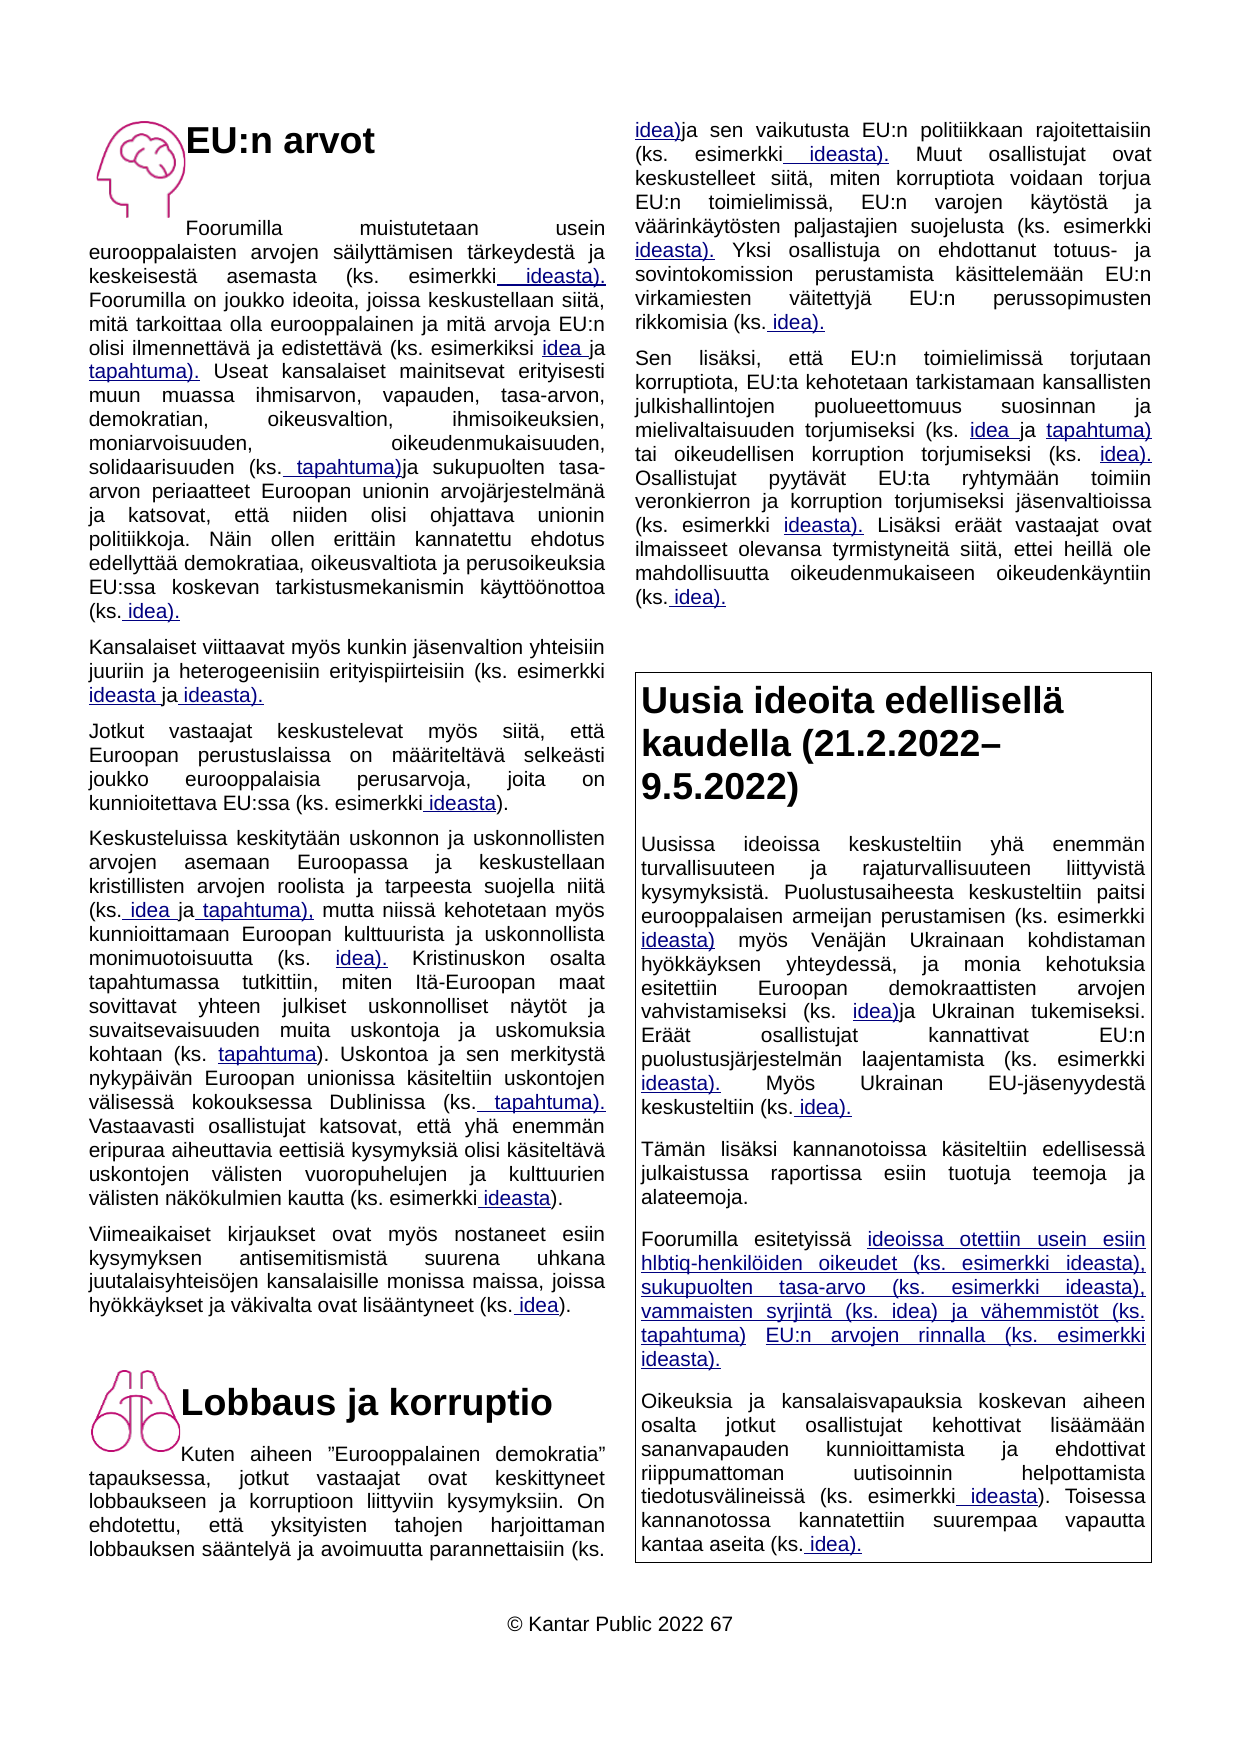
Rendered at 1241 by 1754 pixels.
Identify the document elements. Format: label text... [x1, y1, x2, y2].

subtitle Uusia ideoita edellisellä kaudella (21.2.2022–9.5.2022) [636, 673, 1151, 813]
text Kansalaiset viittaavat myös kunkin jäsenvaltion yhteisiin juuriin ja heterogeenisiin erityispiirteisiin (ks. esimerkki ideasta ja ideasta). [88, 635, 605, 707]
picture [91, 1370, 181, 1452]
text Tämän lisäksi kannanotoissa käsiteltiin edellisessä julkaistussa raportissa esiin tuotuja teemoja ja alateemoja. [636, 1131, 1151, 1215]
text Keskusteluissa keskitytään uskonnon ja uskonnollisten arvojen asemaan Euroopassa ja keskustellaan kristillisten arvojen roolista ja tarpeesta suojella niitä (ks. idea ja tapahtuma), mutta niissä kehotetaan myös kunnioittamaan Euroopan kulttuurista ja uskonnollista monimuotoisuutta (ks. idea). Kristinuskon osalta tapahtumassa tutkittiin, miten Itä-Euroopan maat sovittavat yhteen julkiset uskonnolliset näytöt ja suvaitsevaisuuden muita uskontoja ja uskomuksia kohtaan (ks. tapahtuma). Uskontoa ja sen merkitystä nykypäivän Euroopan unionissa käsiteltiin uskontojen välisessä kokouksessa Dublinissa (ks. tapahtuma). Vastaavasti osallistujat katsovat, että yhä enemmän eripuraa aiheuttavia eettisiä kysymyksiä olisi käsiteltävä uskontojen välisten vuoropuhelujen ja kulttuurien välisten näkökulmien kautta (ks. esimerkki ideasta). [88, 826, 605, 1209]
subtitle EU:n arvot [88, 118, 605, 161]
text idea)ja sen vaikutusta EU:n politiikkaan rajoitettaisiin (ks. esimerkki ideasta). Muut osallistujat ovat keskustelleet siitä, miten korruptiota voidaan torjua EU:n toimielimissä, EU:n varojen käytöstä ja väärinkäytösten paljastajien suojelusta (ks. esimerkki ideasta). Yksi osallistuja on ehdottanut totuus- ja sovintokomission perustamista käsittelemään EU:n virkamiesten väitettyjä EU:n perussopimusten rikkomisia (ks. idea). [635, 118, 1152, 334]
text Foorumilla esitetyissä ideoissa otettiin usein esiin hlbtiq-henkilöiden oikeudet (ks. esimerkki ideasta), sukupuolten tasa-arvo (ks. esimerkki ideasta), vammaisten syrjintä (ks. idea) ja vähemmistöt (ks. tapahtuma) EU:n arvojen rinnalla (ks. esimerkki ideasta). [636, 1221, 1151, 1377]
picture [96, 121, 186, 218]
text Jotkut vastaajat keskustelevat myös siitä, että Euroopan perustuslaissa on määriteltävä selkeästi joukko eurooppalaisia perusarvoja, joita on kunnioitettava EU:ssa (ks. esimerkki ideasta). [88, 718, 605, 814]
text Sen lisäksi, että EU:n toimielimissä torjutaan korruptiota, EU:ta kehotetaan tarkistamaan kansallisten julkishallintojen puolueettomuus suosinnan ja mielivaltaisuuden torjumiseksi (ks. idea ja tapahtuma) tai oikeudellisen korruption torjumiseksi (ks. idea). Osallistujat pyytävät EU:ta ryhtymään toimiin veronkierron ja korruption torjumiseksi jäsenvaltioissa (ks. esimerkki ideasta). Lisäksi eräät vastaajat ovat ilmaisseet olevansa tyrmistyneitä siitä, ettei heillä ole mahdollisuutta oikeudenmukaiseen oikeudenkäyntiin (ks. idea). [635, 346, 1152, 609]
text Oikeuksia ja kansalaisvapauksia koskevan aiheen osalta jotkut osallistujat kehottivat lisäämään sananvapauden kunnioittamista ja ehdottivat riippumattoman uutisoinnin helpottamista tiedotusvälineissä (ks. esimerkki ideasta). Toisessa kannanotossa kannatettiin suurempaa vapautta kantaa aseita (ks. idea). [636, 1382, 1151, 1562]
text Viimeaikaiset kirjaukset ovat myös nostaneet esiin kysymyksen antisemitismistä suurena uhkana juutalaisyhteisöjen kansalaisille monissa maissa, joissa hyökkäykset ja väkivalta ovat lisääntyneet (ks. idea). [88, 1221, 605, 1317]
text Foorumilla muistutetaan usein eurooppalaisten arvojen säilyttämisen tärkeydestä ja keskeisestä asemasta (ks. esimerkki ideasta). Foorumilla on joukko ideoita, joissa keskustellaan siitä, mitä tarkoittaa olla eurooppalainen ja mitä arvoja EU:n olisi ilmennettävä ja edistettävä (ks. esimerkiksi idea ja tapahtuma). Useat kansalaiset mainitsevat erityisesti muun muassa ihmisarvon, vapauden, tasa-arvon, demokratian, oikeusvaltion, ihmisoikeuksien, moniarvoisuuden, oikeudenmukaisuuden, solidaarisuuden (ks. tapahtuma)ja sukupuolten tasa-arvon periaatteet Euroopan unionin arvojärjestelmänä ja katsovat, että niiden olisi ohjattava unionin politiikkoja. Näin ollen erittäin kannatettu ehdotus edellyttää demokratiaa, oikeusvaltiota ja perusoikeuksia EU:ssa koskevan tarkistusmekanismin käyttöönottoa (ks. idea). [88, 216, 605, 623]
text Uusissa ideoissa keskusteltiin yhä enemmän turvallisuuteen ja rajaturvallisuuteen liittyvistä kysymyksistä. Puolustusaiheesta keskusteltiin paitsi eurooppalaisen armeijan perustamisen (ks. esimerkki ideasta) myös Venäjän Ukrainaan kohdistaman hyökkäyksen yhteydessä, ja monia kehotuksia esitettiin Euroopan demokraattisten arvojen vahvistamiseksi (ks. idea)ja Ukrainan tukemiseksi. Eräät osallistujat kannattivat EU:n puolustusjärjestelmän laajentamista (ks. esimerkki ideasta). Myös Ukrainan EU-jäsenyydestä keskusteltiin (ks. idea). [636, 826, 1151, 1125]
text Kuten aiheen ”Eurooppalainen demokratia” tapauksessa, jotkut vastaajat ovat keskittyneet lobbaukseen ja korruptioon liittyviin kysymyksiin. On ehdotettu, että yksityisten tahojen harjoittaman lobbauksen sääntelyä ja avoimuutta parannettaisiin (ks. [88, 1441, 605, 1561]
subtitle Lobbaus ja korruptio [181, 1380, 605, 1423]
